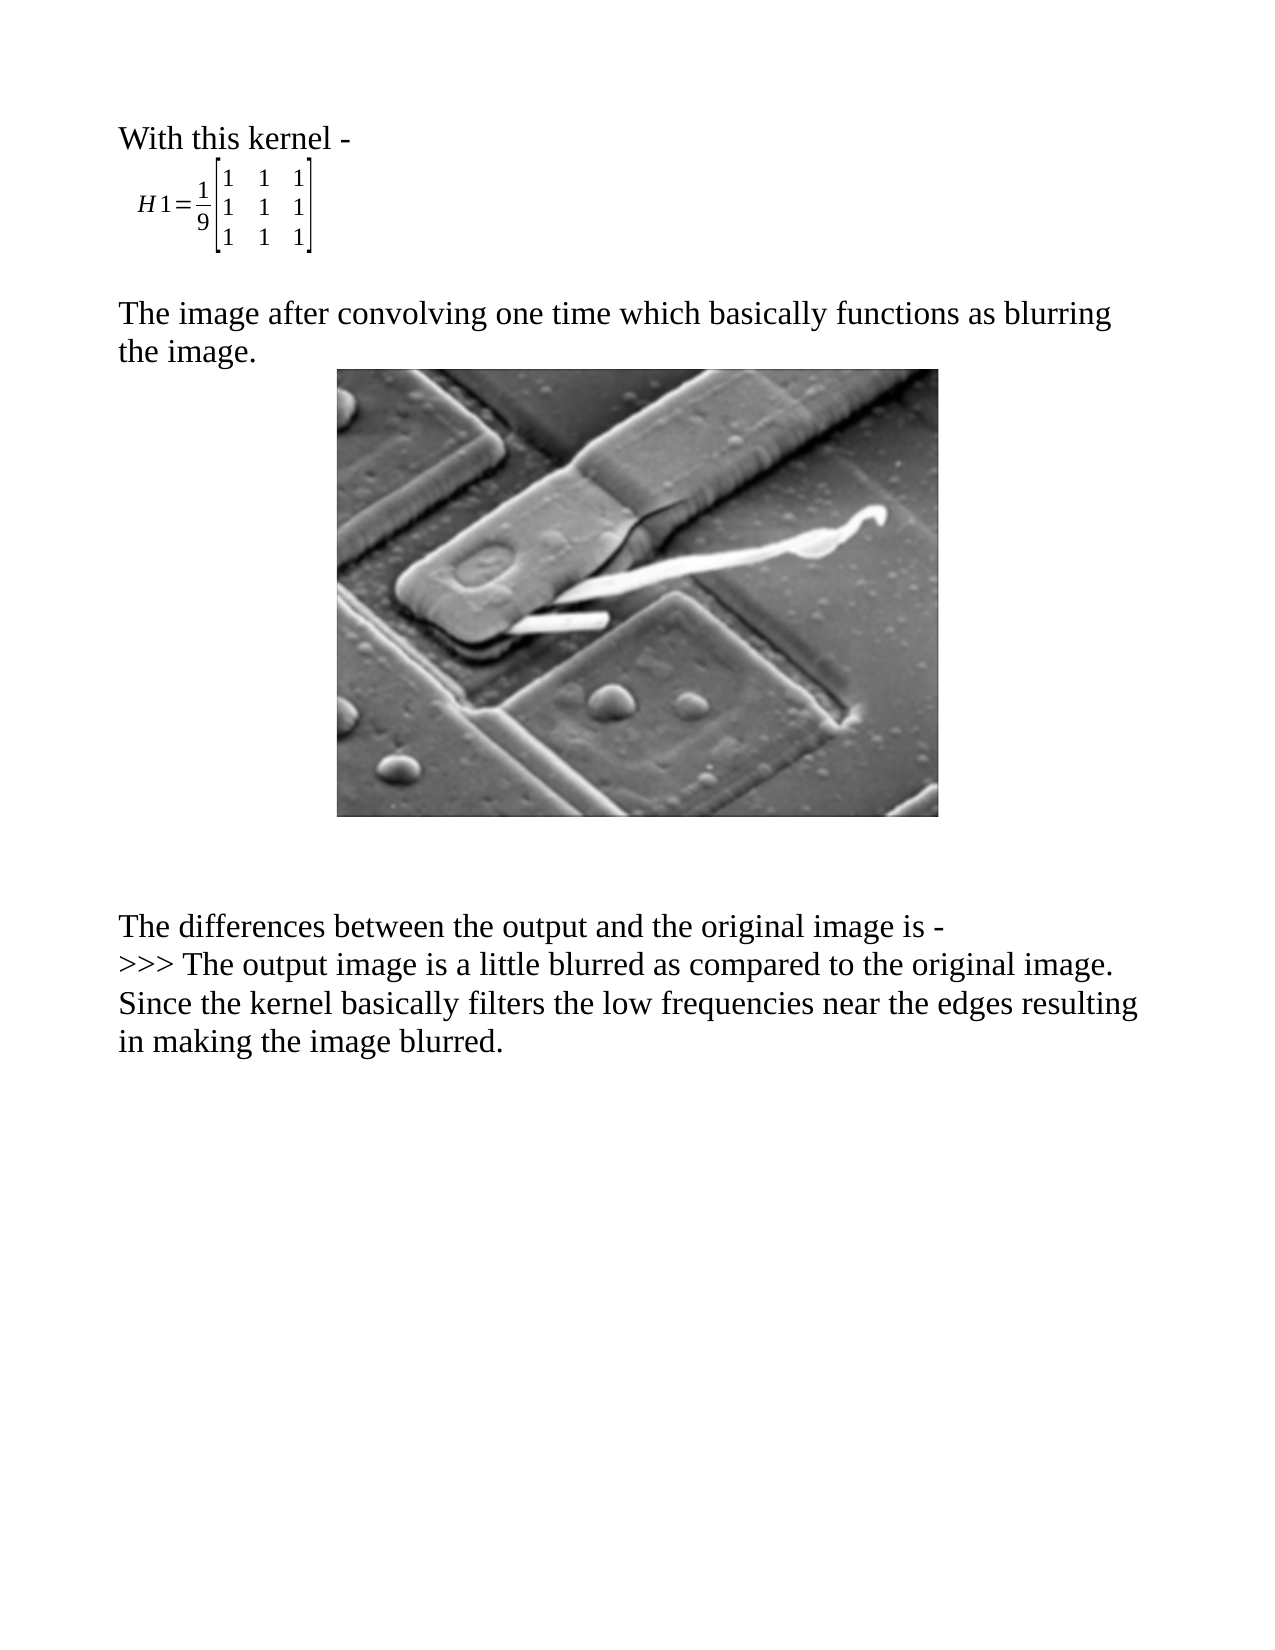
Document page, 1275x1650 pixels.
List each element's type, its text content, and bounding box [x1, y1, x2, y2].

picture [336, 369, 939, 817]
text >>> The output image is a little blurred as compared to the original image. Since the kernel basically filters the low frequencies near the edges resulting in making the image blurred. [118, 945, 1157, 1060]
text The differences between the output and the original image is - [118, 906, 1157, 945]
text The image after convolving one time which basically functions as blurring the image. [118, 293, 1157, 370]
text With this kernel - [118, 118, 1157, 156]
